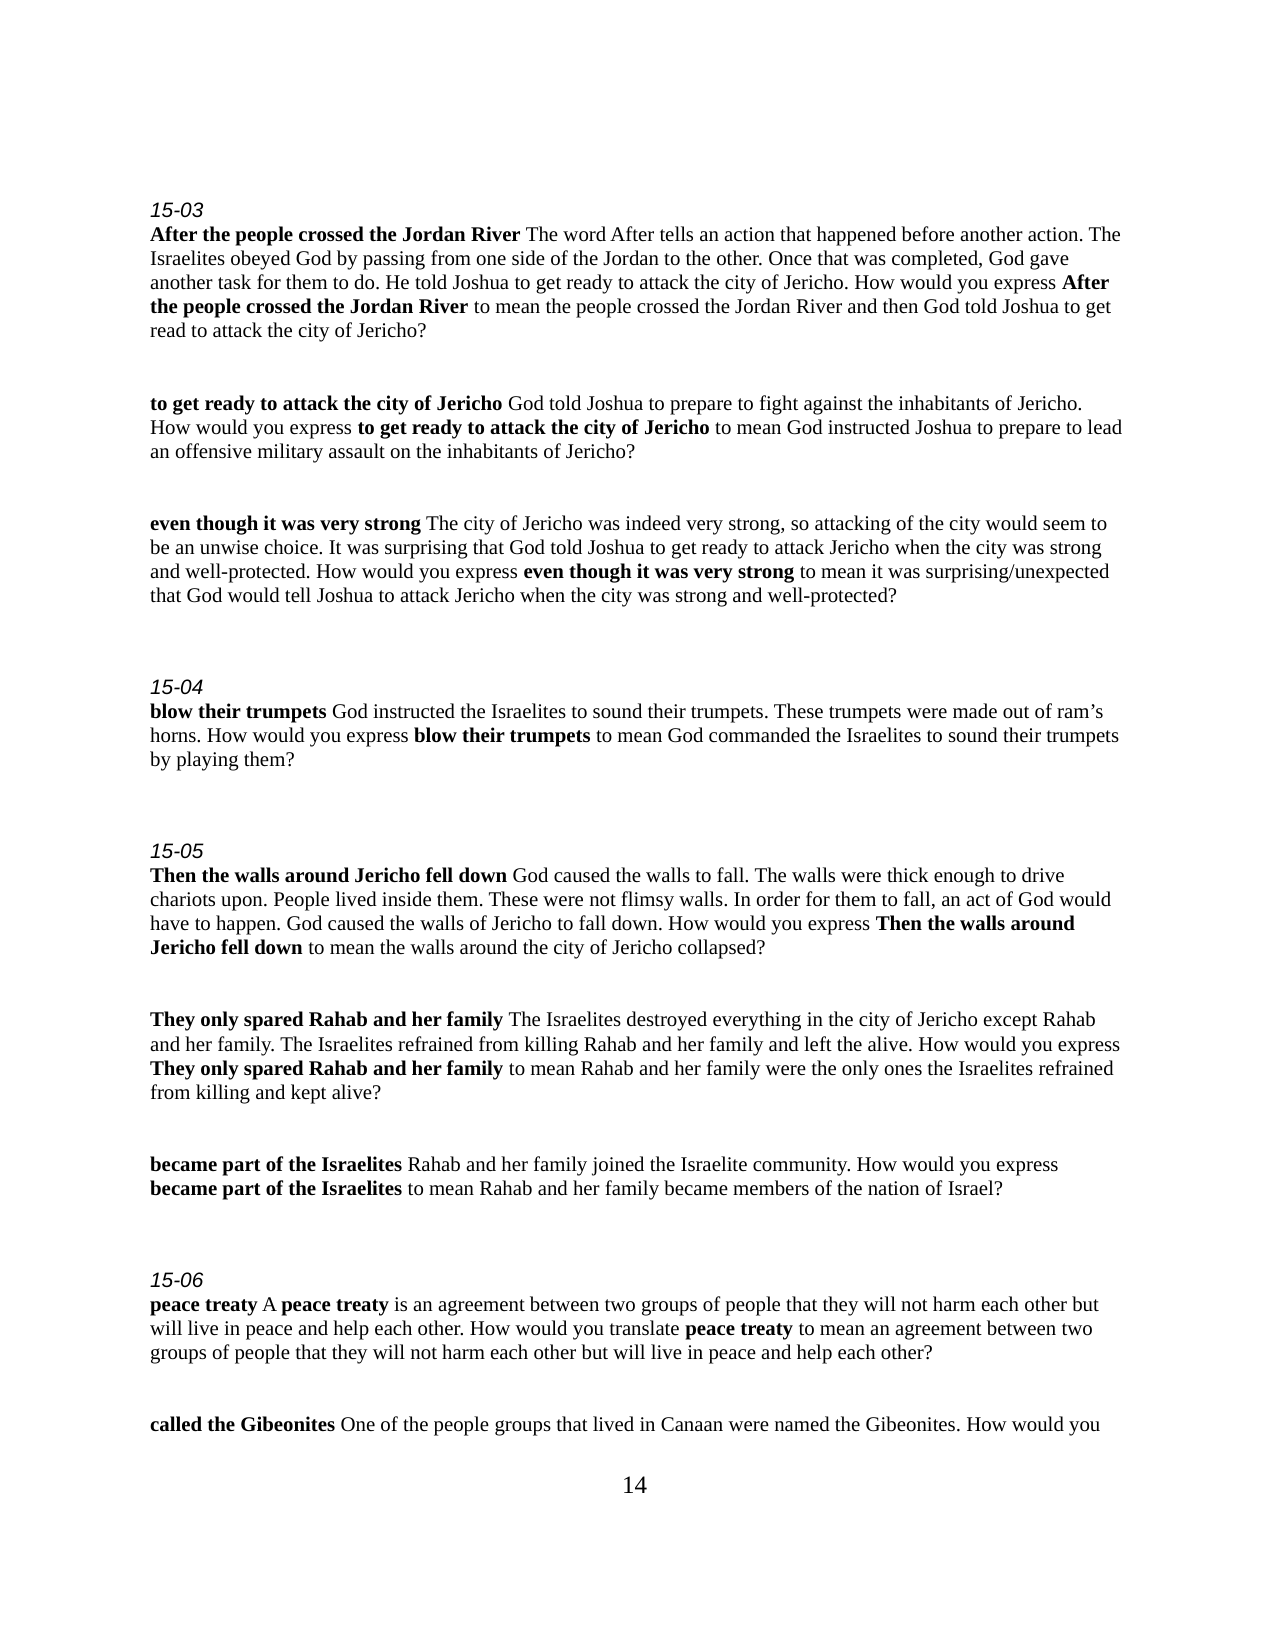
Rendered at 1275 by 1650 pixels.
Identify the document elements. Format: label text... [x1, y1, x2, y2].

subtitle 15-03 [150, 198, 1125, 222]
text blow their trumpets God instructed the Israelites to sound their trumpets. These trumpets were made out of ram’s horns. How would you express blow their trumpets to mean God commanded the Israelites to sound their trumpets by playing them? [150, 699, 1125, 771]
text called the Gibeonites One of the people groups that lived in Canaan were named the Gibeonites. How would you [150, 1412, 1125, 1436]
subtitle 15-05 [150, 839, 1125, 863]
text peace treaty A peace treaty is an agreement between two groups of people that they will not harm each other but will live in peace and help each other. How would you translate peace treaty to mean an agreement between two groups of people that they will not harm each other but will live in peace and help each other? [150, 1292, 1125, 1364]
subtitle 15-04 [150, 675, 1125, 699]
text After the people crossed the Jordan River The word After tells an action that happened before another action. The Israelites obeyed God by passing from one side of the Jordan to the other. Once that was completed, God gave another task for them to do. He told Joshua to get ready to attack the city of Jericho. How would you express After the people crossed the Jordan River to mean the people crossed the Jordan River and then God told Joshua to get read to attack the city of Jericho? [150, 222, 1125, 342]
text to get ready to attack the city of Jericho God told Joshua to prepare to fight against the inhabitants of Jericho. How would you express to get ready to attack the city of Jericho to mean God instructed Joshua to prepare to lead an offensive military assault on the inhabitants of Jericho? [150, 391, 1125, 463]
subtitle 15-06 [150, 1268, 1125, 1292]
text Then the walls around Jericho fell down God caused the walls to fall. The walls were thick enough to drive chariots upon. People lived inside them. These were not flimsy walls. In order for them to fall, an act of God would have to happen. God caused the walls of Jericho to fall down. How would you express Then the walls around Jericho fell down to mean the walls around the city of Jericho collapsed? [150, 863, 1125, 959]
text became part of the Israelites Rahab and her family joined the Israelite community. How would you express became part of the Israelites to mean Rahab and her family became members of the nation of Israel? [150, 1152, 1125, 1200]
text They only spared Rahab and her family The Israelites destroyed everything in the city of Jericho except Rahab and her family. The Israelites refrained from killing Rahab and her family and left the alive. How would you express They only spared Rahab and her family to mean Rahab and her family were the only ones the Israelites refrained from killing and kept alive? [150, 1007, 1125, 1104]
text even though it was very strong The city of Jericho was indeed very strong, so attacking of the city would seem to be an unwise choice. It was surprising that God told Joshua to get ready to attack Jericho when the city was strong and well-protected. How would you express even though it was very strong to mean it was surprising/unexpected that God would tell Joshua to attack Jericho when the city was strong and well-protected? [150, 511, 1125, 607]
